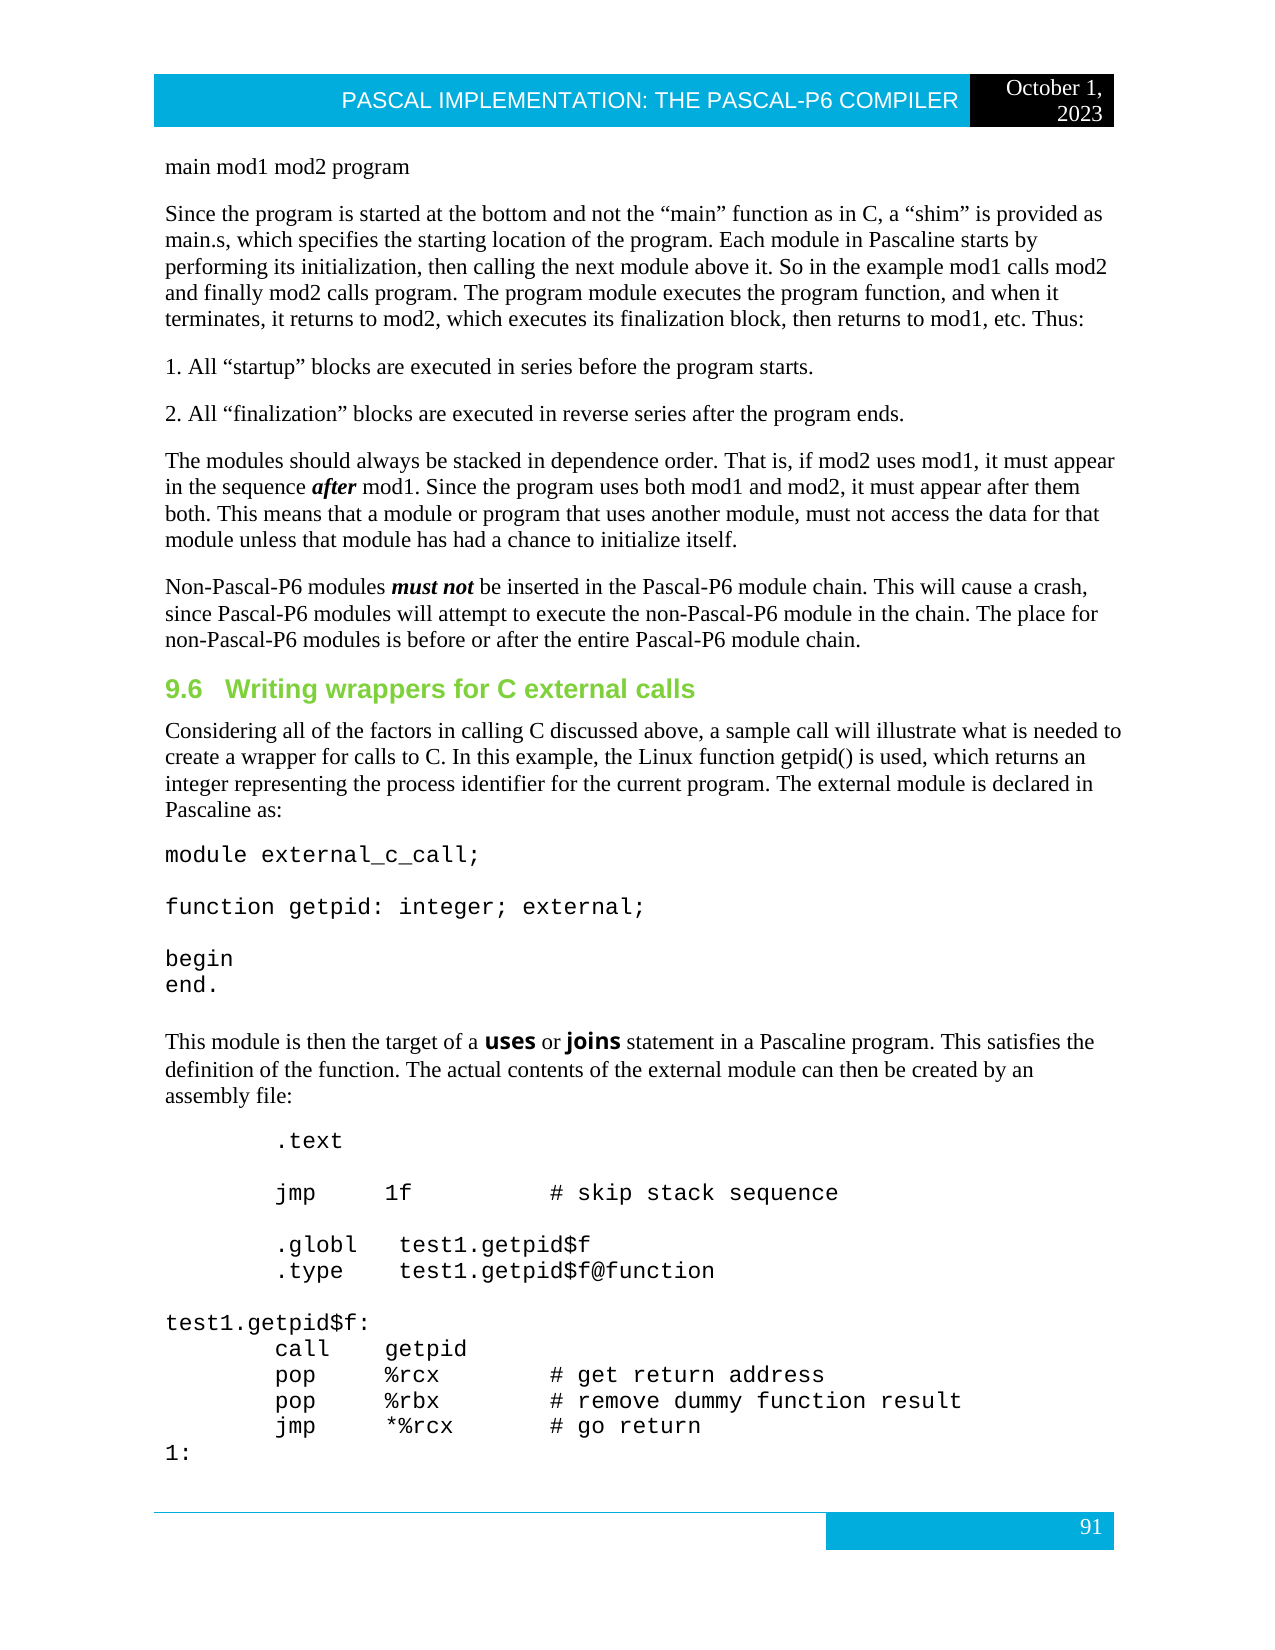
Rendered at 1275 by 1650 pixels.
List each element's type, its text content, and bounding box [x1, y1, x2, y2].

text 2. All “finalization” blocks are executed in reverse series after the program ends. [165, 400, 1125, 426]
text Considering all of the factors in calling C discussed above, a sample call will illustrate what is needed to create a wrapper for calls to C. In this example, the Linux function getpid() is used, which returns an integer representing the process identifier for the current program. The external module is declared in Pascaline as: [165, 717, 1125, 822]
text end. [165, 973, 1125, 999]
text Since the program is started at the bottom and not the “main” function as in C, a “shim” is provided as main.s, which specifies the starting location of the program. Each module in Pascaline starts by performing its initialization, then calling the next module above it. So in the example mod1 calls mod2 and finally mod2 calls program. The program module executes the program function, and when it terminates, it returns to mod2, which executes its finalization block, then returns to mod1, etc. Thus: [165, 200, 1125, 332]
text pop %rbx # remove dummy function result [165, 1389, 1125, 1415]
text module external_c_call; [165, 843, 1125, 869]
text test1.getpid$f: [165, 1311, 1125, 1337]
text 1. All “startup” blocks are executed in series before the program starts. [165, 353, 1125, 379]
text call getpid [165, 1337, 1125, 1363]
text .text [165, 1129, 1125, 1156]
text function getpid: integer; external; [165, 895, 1125, 921]
text pop %rcx # get return address [165, 1363, 1125, 1389]
text .type test1.getpid$f@function [165, 1259, 1125, 1285]
text begin [165, 947, 1125, 973]
text Non-Pascal-P6 modules must not be inserted in the Pascal-P6 module chain. This will cause a crash, since Pascal-P6 modules will attempt to execute the non-Pascal-P6 module in the chain. The place for non-Pascal-P6 modules is before or after the entire Pascal-P6 module chain. [165, 573, 1125, 652]
text jmp 1f # skip stack sequence [165, 1181, 1125, 1207]
text The modules should always be stacked in dependence order. That is, if mod2 uses mod1, it must appear in the sequence after mod1. Since the program uses both mod1 and mod2, it must appear after them both. This means that a module or program that uses another module, must not access the data for that module unless that module has had a chance to initialize itself. [165, 447, 1125, 552]
text .globl test1.getpid$f [165, 1233, 1125, 1259]
text This module is then the target of a uses or joins statement in a Pascaline program. This satisfies the definition of the function. The actual contents of the external module can then be created by an assembly file: [165, 1025, 1125, 1109]
text main mod1 mod2 program [165, 153, 1125, 179]
text 1: [165, 1441, 1125, 1467]
text jmp *%rcx # go return [165, 1415, 1125, 1441]
subtitle Writing wrappers for C external calls [165, 673, 1125, 704]
